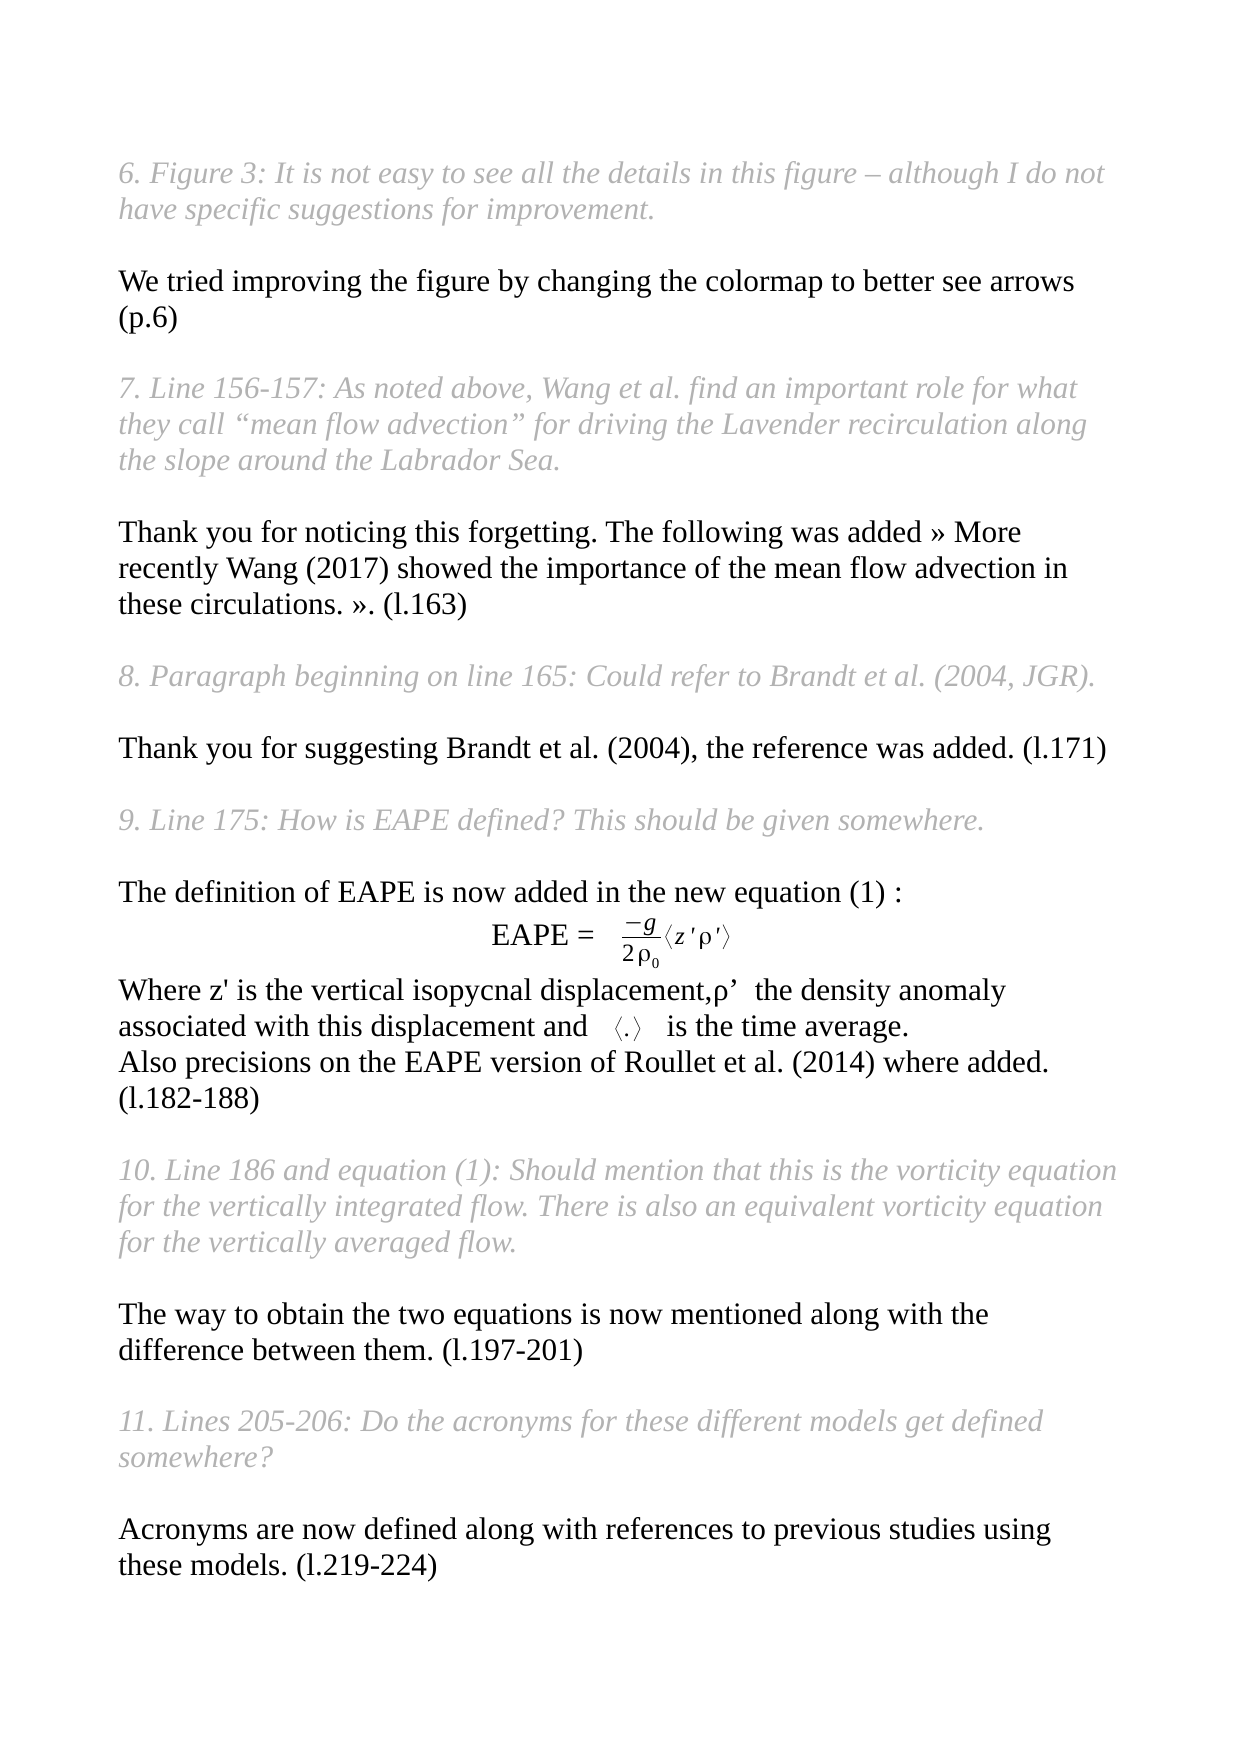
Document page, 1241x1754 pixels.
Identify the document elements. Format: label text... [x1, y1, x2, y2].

text The definition of EAPE is now added in the new equation (1) : [118, 873, 1122, 909]
text Acronyms are now defined along with references to previous studies using these models. (l.219-224) [118, 1511, 1122, 1582]
text Thank you for suggesting Brandt et al. (2004), the reference was added. (l.171) [118, 729, 1122, 765]
text 6. Figure 3: It is not easy to see all the details in this figure – although I do not have specific suggestions for improvement. [118, 154, 1122, 226]
text Thank you for noticing this forgetting. The following was added » More recently Wang (2017) showed the importance of the mean flow advection in these circulations. ». (l.163) [118, 513, 1122, 621]
text 11. Lines 205-206: Do the acronyms for these different models get defined somewhere? [118, 1403, 1122, 1474]
text 9. Line 175: How is EAPE defined? This should be given somewhere. [118, 801, 1122, 837]
text 8. Paragraph beginning on line 165: Could refer to Brandt et al. (2004, JGR). [118, 657, 1122, 693]
text 7. Line 156-157: As noted above, Wang et al. find an important role for what they call “mean flow advection” for driving the Lavender recirculation along the slope around the Labrador Sea. [118, 370, 1122, 477]
text Also precisions on the EAPE version of Roullet et al. (2014) where added. (l.182-188) [118, 1043, 1122, 1115]
text 10. Line 186 and equation (1): Should mention that this is the vorticity equation for the vertically integrated flow. There is also an equivalent vorticity equation for the vertically averaged flow. [118, 1151, 1122, 1259]
text EAPE = [118, 909, 1122, 971]
text Where z' is the vertical isopycnal displacement,ρ’ the density anomaly associated with this displacement and is the time average. [118, 971, 1122, 1043]
text The way to obtain the two equations is now mentioned along with the difference between them. (l.197-201) [118, 1295, 1122, 1367]
text We tried improving the figure by changing the colormap to better see arrows (p.6) [118, 262, 1122, 334]
